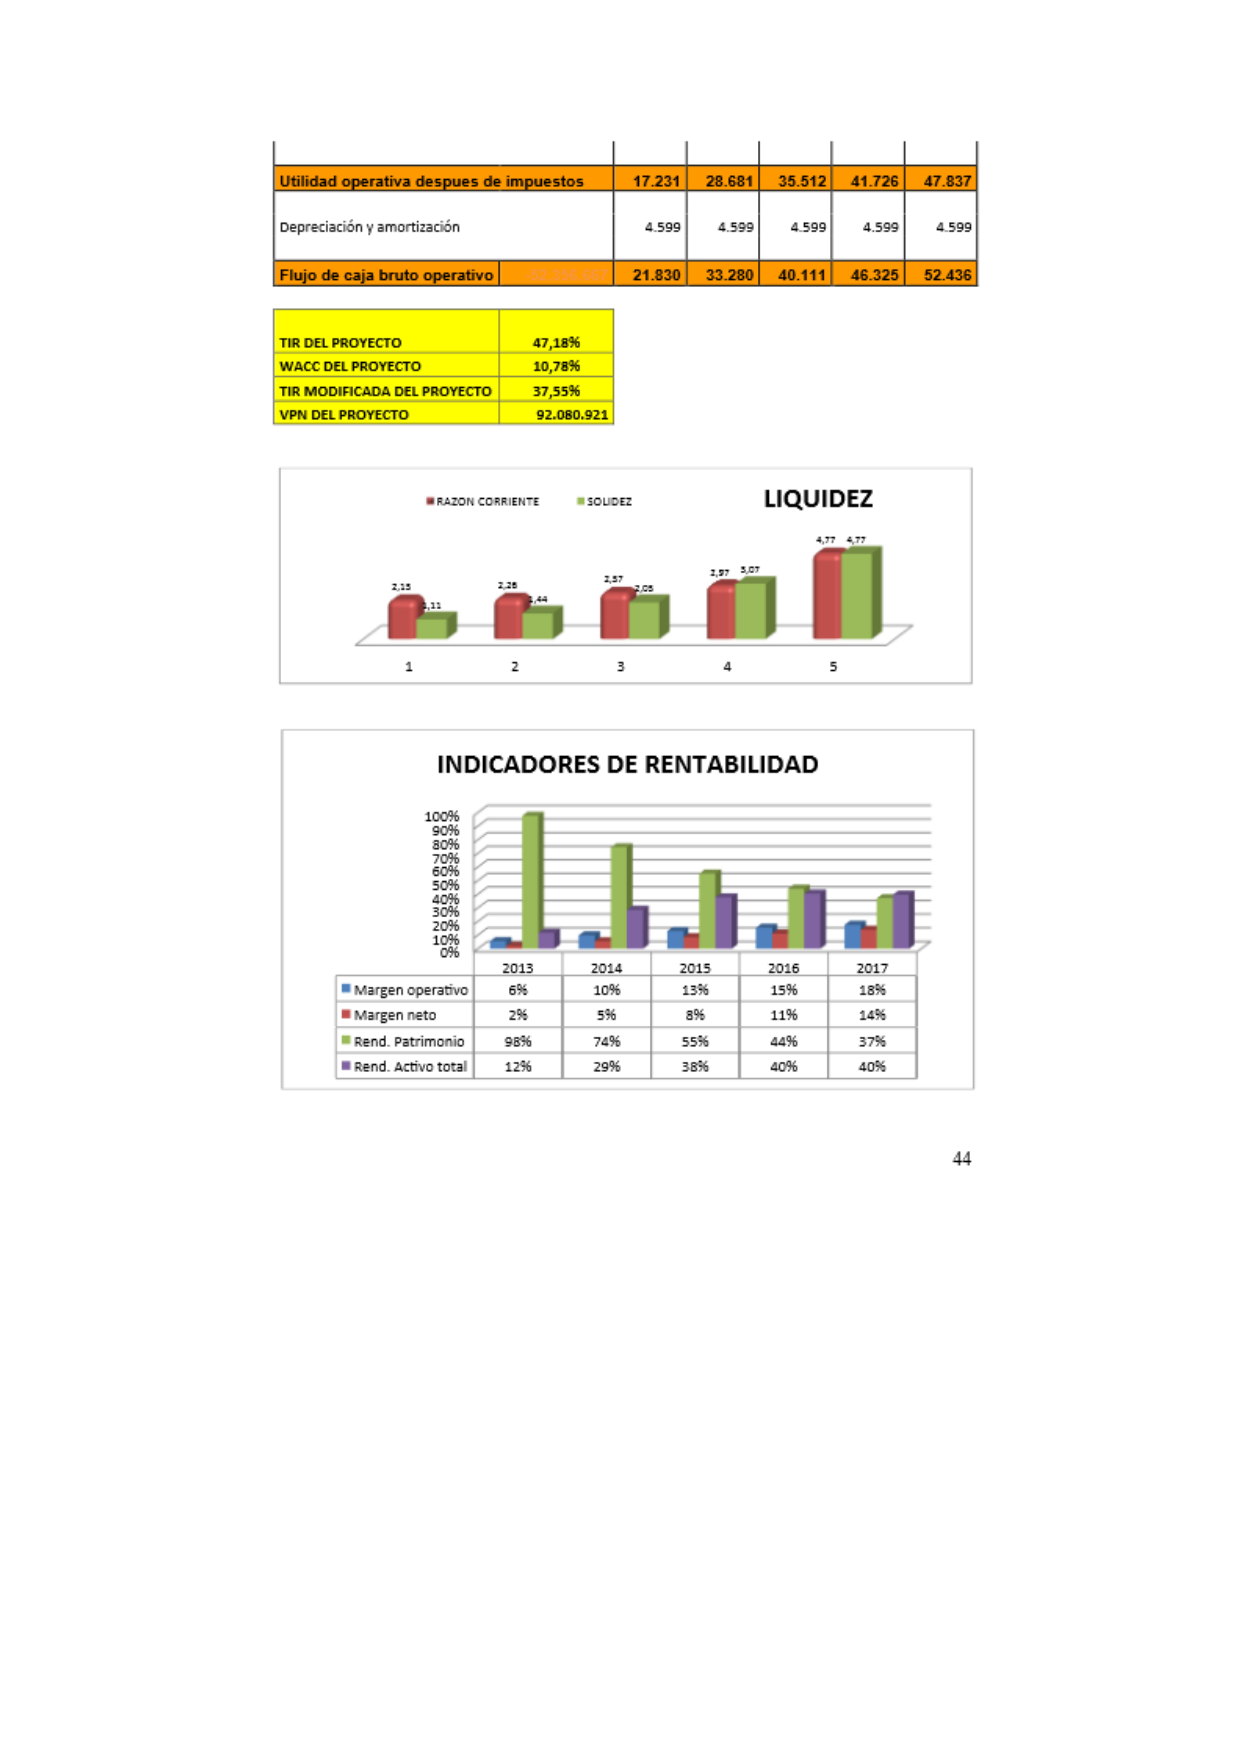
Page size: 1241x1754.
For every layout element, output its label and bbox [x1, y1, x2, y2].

picture [246, 118, 995, 1186]
